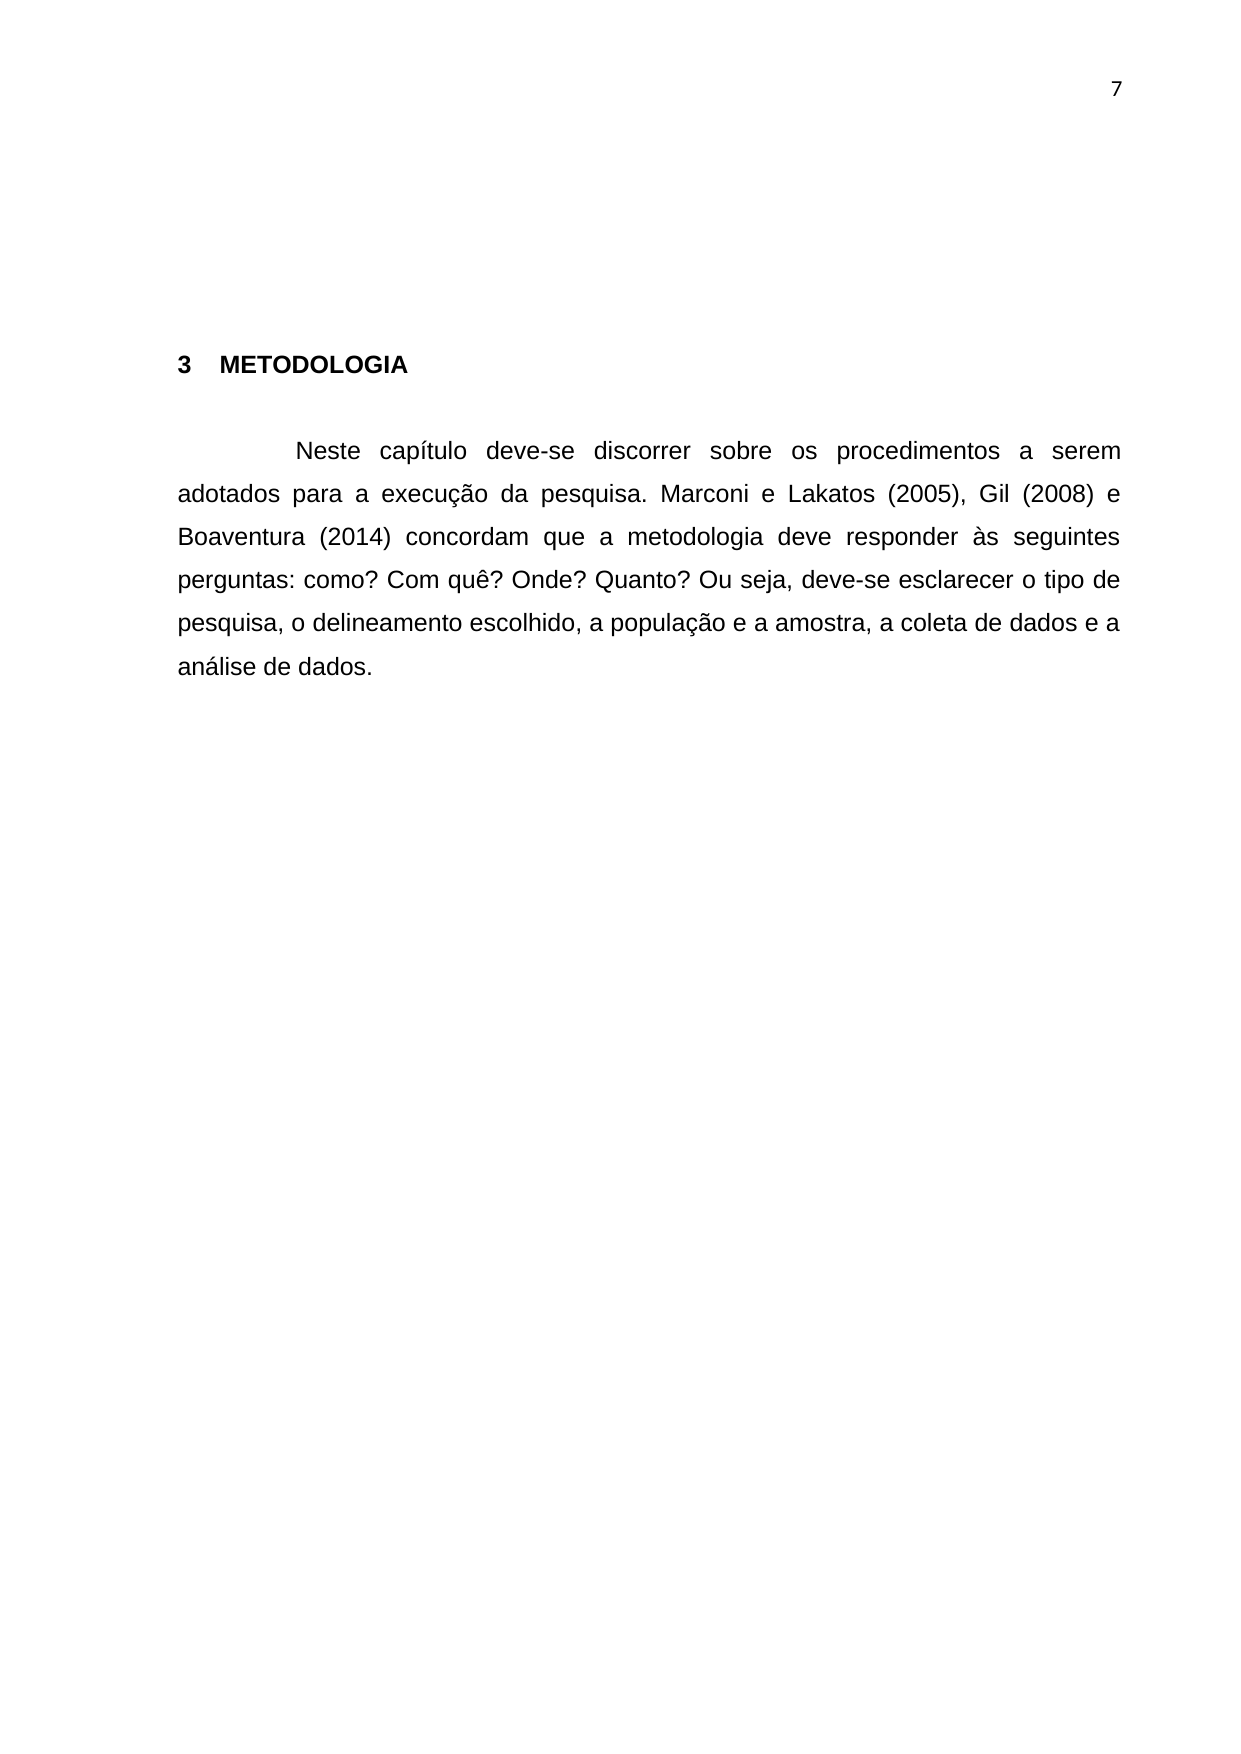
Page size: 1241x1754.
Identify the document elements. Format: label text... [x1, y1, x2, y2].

text Neste capítulo deve-se discorrer sobre os procedimentos a serem adotados para a execução da pesquisa. Marconi e Lakatos (2005), Gil (2008) e Boaventura (2014) concordam que a metodologia deve responder às seguintes perguntas: como? Com quê? Onde? Quanto? Ou seja, deve-se esclarecer o tipo de pesquisa, o delineamento escolhido, a população e a amostra, a coleta de dados e a análise de dados. [177, 436, 1122, 680]
list METODOLOGIA [177, 350, 1122, 378]
